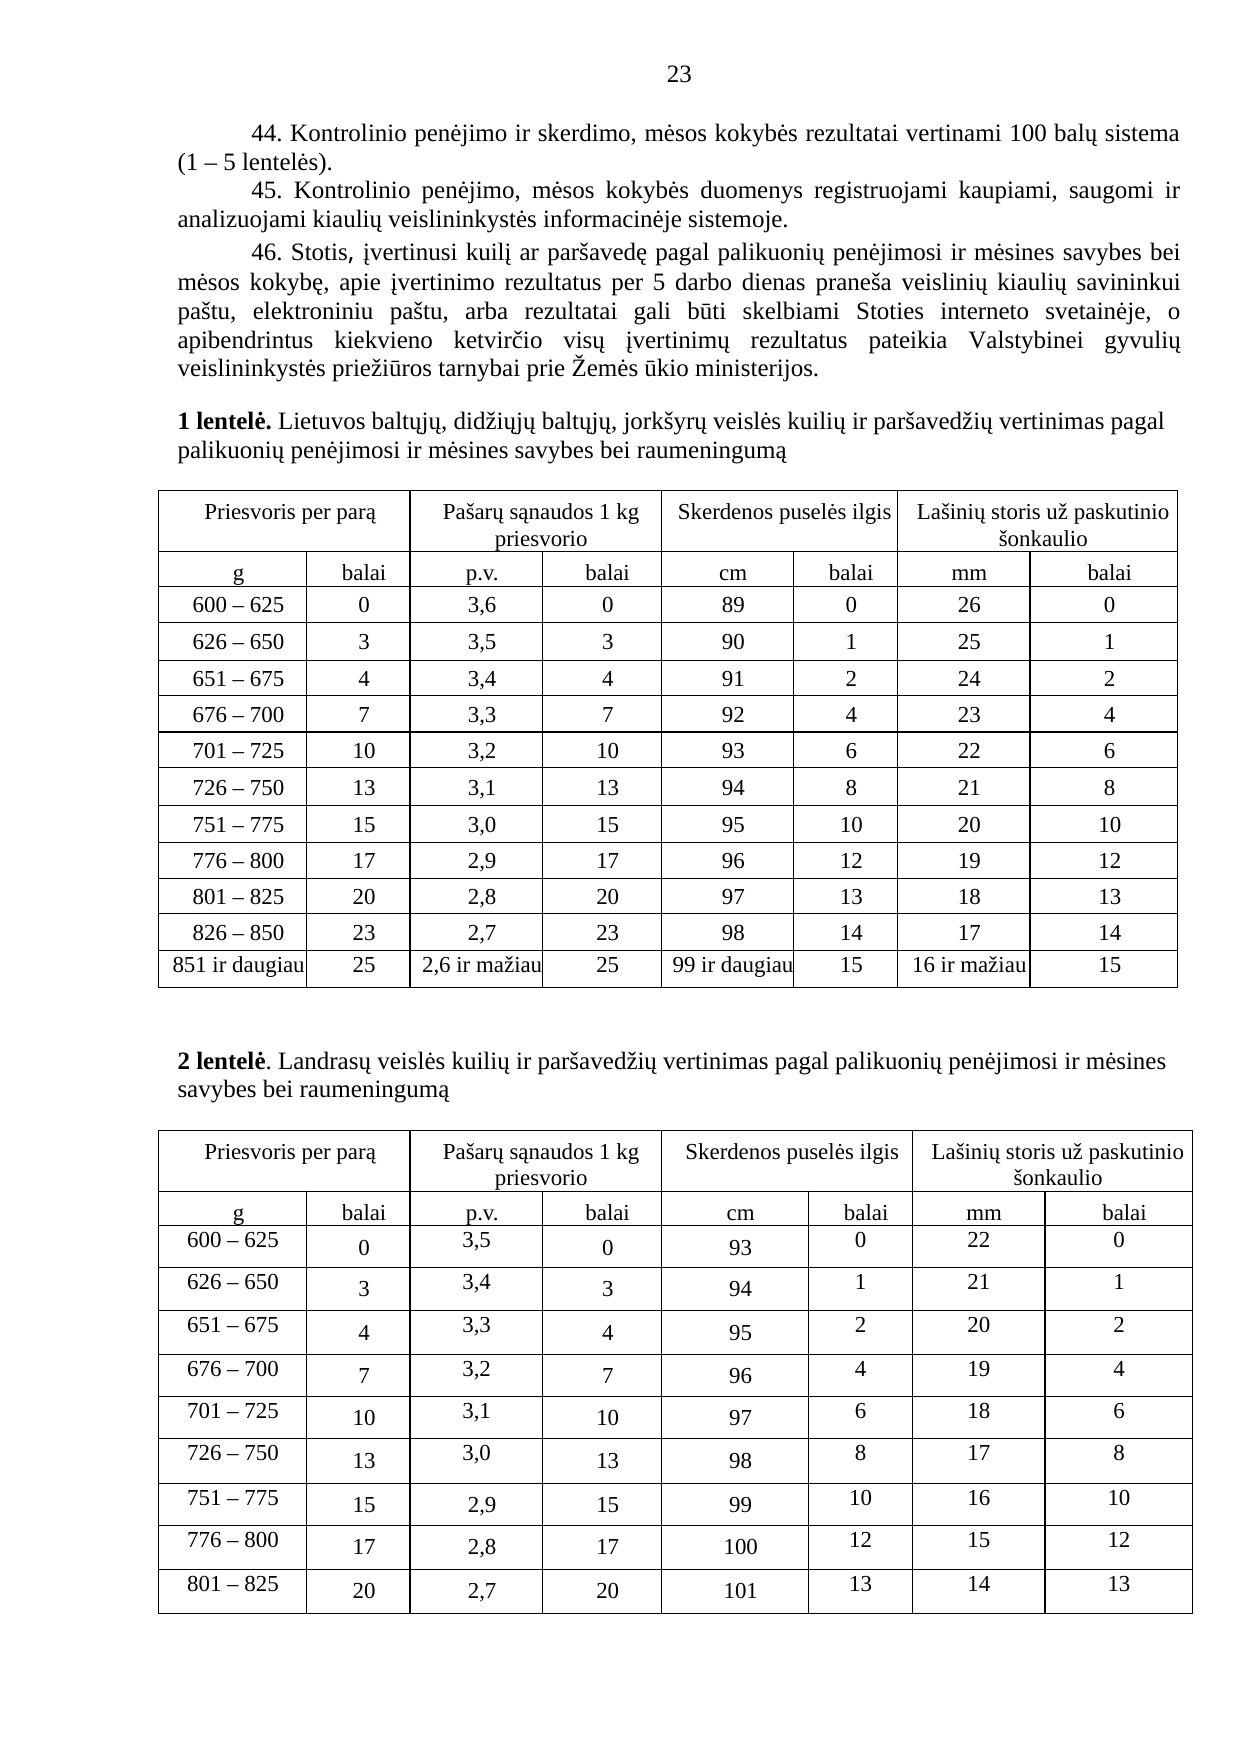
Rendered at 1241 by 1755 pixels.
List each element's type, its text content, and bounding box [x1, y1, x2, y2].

table_cell 93 [662, 733, 793, 767]
table_cell 4 [1046, 1355, 1192, 1396]
table_cell 20 [913, 1311, 1044, 1354]
table_cell 13 [794, 879, 897, 913]
table_cell 4 [307, 661, 409, 695]
table_header Priesvoris per parą [159, 1131, 409, 1191]
table_cell mm [913, 1192, 1044, 1225]
table_cell 0 [543, 1226, 661, 1267]
table_header Lašinių storis už paskutinio šonkaulio [913, 1131, 1192, 1191]
table_cell 6 [809, 1397, 912, 1438]
table_cell 18 [913, 1397, 1044, 1438]
table_cell 0 [1046, 1226, 1192, 1267]
table_cell 13 [1046, 1570, 1192, 1613]
table_cell 14 [794, 914, 897, 950]
table_cell 22 [898, 733, 1029, 767]
table_cell 20 [898, 806, 1029, 842]
table_cell balai [543, 1192, 661, 1225]
table_cell 2,7 [411, 1570, 542, 1613]
table_cell 2,6 ir mažiau [411, 951, 542, 987]
table_cell 15 [543, 1484, 661, 1525]
table_cell 0 [307, 1226, 409, 1267]
table_cell 3,1 [411, 768, 542, 805]
table_cell 96 [662, 843, 793, 878]
table_cell 17 [307, 843, 409, 878]
table_cell 26 [898, 587, 1029, 622]
table_cell 10 [307, 733, 409, 767]
table_cell 8 [794, 768, 897, 805]
table_cell 4 [794, 696, 897, 731]
table_cell 851 ir daugiau [159, 951, 306, 987]
table_cell 23 [898, 696, 1029, 731]
table_cell balai [307, 552, 409, 586]
table_cell 97 [662, 1397, 808, 1438]
table_cell 776 – 800 [159, 843, 306, 878]
table_cell 3,3 [411, 1311, 542, 1354]
table_cell 10 [1031, 806, 1177, 842]
text 1 lentelė. Lietuvos baltųjų, didžiųjų baltųjų, jorkšyrų veislės kuilių ir paršavedžių vertinimas pagal palikuonių penėjimosi ir mėsines savybes bei raumeningumą [177, 406, 1181, 464]
table_cell 13 [809, 1570, 912, 1613]
table_cell 2 [1046, 1311, 1192, 1354]
table_cell p.v. [411, 1192, 542, 1225]
table_cell 25 [543, 951, 661, 987]
text 46. Stotis, įvertinusi kuilį ar paršavedę pagal palikuonių penėjimosi ir mėsines savybes bei mėsos kokybę, apie įvertinimo rezultatus per 5 darbo dienas praneša veislinių kiaulių savininkui paštu, elektroniniu paštu, arba rezultatai gali būti skelbiami Stoties interneto svetainėje, o apibendrintus kiekvieno ketvirčio visų įvertinimų rezultatus pateikia Valstybinei gyvulių veislininkystės priežiūros tarnybai prie Žemės ūkio ministerijos. [177, 233, 1181, 382]
table_cell 13 [307, 768, 409, 805]
table_header Priesvoris per parą [159, 491, 409, 551]
table_cell 2 [794, 661, 897, 695]
table_cell 21 [913, 1268, 1044, 1310]
table_cell 17 [913, 1439, 1044, 1483]
table_cell mm [898, 552, 1029, 586]
table_cell 95 [662, 806, 793, 842]
table_cell 23 [543, 914, 661, 950]
table_cell 3,2 [411, 733, 542, 767]
table_cell 17 [898, 914, 1029, 950]
text 44. Kontrolinio penėjimo ir skerdimo, mėsos kokybės rezultatai vertinami 100 balų sistema (1 – 5 lentelės). [177, 118, 1181, 176]
table_cell 3 [543, 623, 661, 660]
table_cell 751 – 775 [159, 806, 306, 842]
table_cell 0 [794, 587, 897, 622]
table_header Skerdenos puselės ilgis [662, 491, 897, 551]
table_cell 91 [662, 661, 793, 695]
table_cell 1 [1031, 623, 1177, 660]
table_cell 0 [307, 587, 409, 622]
table_cell 20 [543, 879, 661, 913]
table_cell 100 [662, 1526, 808, 1569]
table_cell 99 ir daugiau [662, 951, 793, 987]
table_cell 2 [1031, 661, 1177, 695]
table_cell 626 – 650 [159, 1268, 306, 1310]
table_cell 3,2 [411, 1355, 542, 1396]
table_cell 15 [913, 1526, 1044, 1569]
table_cell 4 [543, 1311, 661, 1354]
table_cell 0 [809, 1226, 912, 1267]
table_cell 96 [662, 1355, 808, 1396]
table_cell 20 [307, 879, 409, 913]
table_cell 10 [809, 1484, 912, 1525]
table_cell 6 [1046, 1397, 1192, 1438]
table_cell 89 [662, 587, 793, 622]
table_cell 8 [1031, 768, 1177, 805]
table_cell 6 [1031, 733, 1177, 767]
table_cell 13 [307, 1439, 409, 1483]
table_cell 7 [543, 696, 661, 731]
table_cell 10 [307, 1397, 409, 1438]
table_cell 23 [307, 914, 409, 950]
table_cell 19 [898, 843, 1029, 878]
table_cell 7 [307, 1355, 409, 1396]
table_cell 95 [662, 1311, 808, 1354]
table_cell 3,5 [411, 1226, 542, 1267]
table_cell 826 – 850 [159, 914, 306, 950]
table_cell 14 [1031, 914, 1177, 950]
table_cell 16 [913, 1484, 1044, 1525]
table_cell 2 [809, 1311, 912, 1354]
table_cell balai [794, 552, 897, 586]
table_cell 676 – 700 [159, 1355, 306, 1396]
table_cell balai [1031, 552, 1177, 586]
table_cell 15 [1031, 951, 1177, 987]
table_cell g [159, 552, 306, 586]
table_header Pašarų sąnaudos 1 kg priesvorio [411, 491, 661, 551]
table_cell 17 [307, 1526, 409, 1569]
table_cell 20 [307, 1570, 409, 1613]
table_cell 12 [809, 1526, 912, 1569]
table_cell 16 ir mažiau [898, 951, 1029, 987]
text 2 lentelė. Landrasų veislės kuilių ir paršavedžių vertinimas pagal palikuonių penėjimosi ir mėsines savybes bei raumeningumą [177, 1046, 1181, 1103]
table_cell 3 [543, 1268, 661, 1310]
table_cell 801 – 825 [159, 879, 306, 913]
table_cell 701 – 725 [159, 1397, 306, 1438]
table_cell 3 [307, 623, 409, 660]
table_cell 4 [809, 1355, 912, 1396]
table_cell 7 [543, 1355, 661, 1396]
table_cell balai [543, 552, 661, 586]
table_cell 13 [543, 768, 661, 805]
table_cell 3,4 [411, 661, 542, 695]
table_cell 12 [1046, 1526, 1192, 1569]
table_cell 97 [662, 879, 793, 913]
table_cell 651 – 675 [159, 1311, 306, 1354]
table_cell 701 – 725 [159, 733, 306, 767]
table_cell 13 [543, 1439, 661, 1483]
table_cell 10 [794, 806, 897, 842]
table_cell 10 [1046, 1484, 1192, 1525]
table_cell 20 [543, 1570, 661, 1613]
table_cell 3,3 [411, 696, 542, 731]
table_cell 94 [662, 1268, 808, 1310]
table_cell balai [1046, 1192, 1192, 1225]
table_cell 8 [1046, 1439, 1192, 1483]
table_cell 18 [898, 879, 1029, 913]
table_cell 626 – 650 [159, 623, 306, 660]
table_cell 12 [794, 843, 897, 878]
table_cell 19 [913, 1355, 1044, 1396]
table_cell 25 [307, 951, 409, 987]
table_cell 4 [1031, 696, 1177, 731]
table_cell 0 [1031, 587, 1177, 622]
table_cell 10 [543, 733, 661, 767]
table_cell cm [662, 552, 793, 586]
table_cell 3,0 [411, 1439, 542, 1483]
table_cell 90 [662, 623, 793, 660]
table_cell 93 [662, 1226, 808, 1267]
table_cell 17 [543, 1526, 661, 1569]
table_cell 4 [543, 661, 661, 695]
table_cell 1 [809, 1268, 912, 1310]
table_cell 15 [307, 1484, 409, 1525]
table_cell 25 [898, 623, 1029, 660]
table_cell 726 – 750 [159, 1439, 306, 1483]
table_cell 2,8 [411, 1526, 542, 1569]
table_cell 15 [307, 806, 409, 842]
table_cell balai [307, 1192, 409, 1225]
table_cell 22 [913, 1226, 1044, 1267]
table_cell 98 [662, 914, 793, 950]
table_cell 801 – 825 [159, 1570, 306, 1613]
table_header Lašinių storis už paskutinio šonkaulio [898, 491, 1177, 551]
table_cell 3,1 [411, 1397, 542, 1438]
table_cell 21 [898, 768, 1029, 805]
table_cell p.v. [411, 552, 542, 586]
table_cell 3,4 [411, 1268, 542, 1310]
table_cell 651 – 675 [159, 661, 306, 695]
table_cell 2,7 [411, 914, 542, 950]
table_cell 98 [662, 1439, 808, 1483]
table_cell 1 [1046, 1268, 1192, 1310]
table_cell 4 [307, 1311, 409, 1354]
text 45. Kontrolinio penėjimo, mėsos kokybės duomenys registruojami kaupiami, saugomi ir analizuojami kiaulių veislininkystės informacinėje sistemoje. [177, 176, 1181, 233]
table_cell 3,5 [411, 623, 542, 660]
table_cell 2,9 [411, 1484, 542, 1525]
table_cell 15 [794, 951, 897, 987]
table_cell 8 [809, 1439, 912, 1483]
table_cell 2,9 [411, 843, 542, 878]
table_cell balai [809, 1192, 912, 1225]
table_cell 676 – 700 [159, 696, 306, 731]
table_cell 1 [794, 623, 897, 660]
table_cell cm [662, 1192, 808, 1225]
table_cell 15 [543, 806, 661, 842]
table_cell 7 [307, 696, 409, 731]
table_cell 17 [543, 843, 661, 878]
table_cell 101 [662, 1570, 808, 1613]
table_cell 3,6 [411, 587, 542, 622]
table_cell 3,0 [411, 806, 542, 842]
table_cell 10 [543, 1397, 661, 1438]
table_cell 14 [913, 1570, 1044, 1613]
table_cell 94 [662, 768, 793, 805]
table_cell 2,8 [411, 879, 542, 913]
table_cell 13 [1031, 879, 1177, 913]
table_cell g [159, 1192, 306, 1225]
table_header Pašarų sąnaudos 1 kg priesvorio [411, 1131, 661, 1191]
table_cell 12 [1031, 843, 1177, 878]
table_cell 726 – 750 [159, 768, 306, 805]
table_cell 3 [307, 1268, 409, 1310]
table_cell 776 – 800 [159, 1526, 306, 1569]
table_cell 99 [662, 1484, 808, 1525]
table_cell 0 [543, 587, 661, 622]
table_cell 600 – 625 [159, 587, 306, 622]
table_cell 92 [662, 696, 793, 731]
table_header Skerdenos puselės ilgis [662, 1131, 912, 1191]
table_cell 24 [898, 661, 1029, 695]
table_cell 751 – 775 [159, 1484, 306, 1525]
table_cell 600 – 625 [159, 1226, 306, 1267]
table_cell 6 [794, 733, 897, 767]
